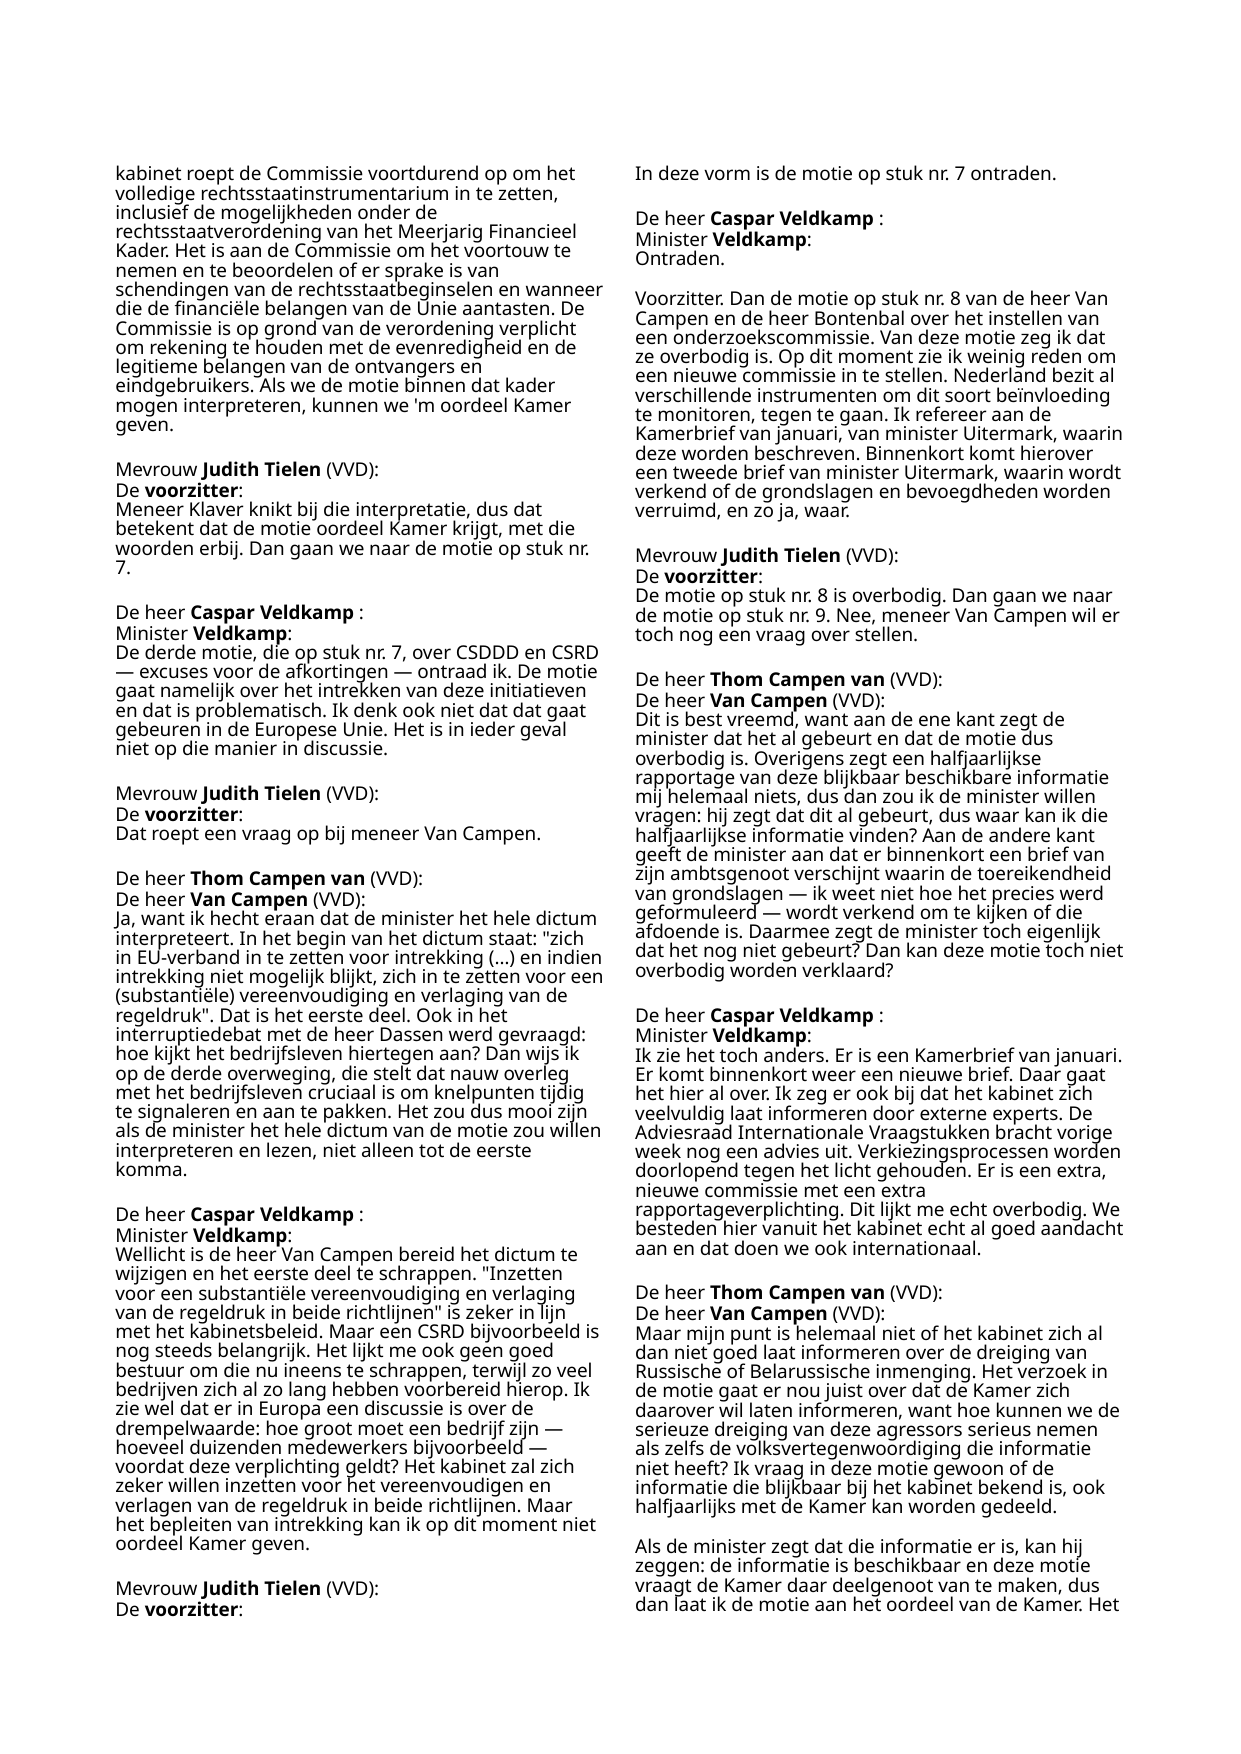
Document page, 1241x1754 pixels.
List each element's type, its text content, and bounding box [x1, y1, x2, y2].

text De heer Van Campen (VVD): [635, 692, 1125, 711]
text Mevrouw Judith Tielen (VVD): [115, 1575, 605, 1601]
text Mevrouw Judith Tielen (VVD): [115, 780, 605, 806]
text kabinet roept de Commissie voortdurend op om het volledige rechtsstaatinstrumentarium in te zetten, inclusief de mogelijkheden onder de rechtsstaatverordening van het Meerjarig Financieel Kader. Het is aan de Commissie om het voortouw te nemen en te beoordelen of er sprake is van schendingen van de rechtsstaatbeginselen en wanneer die de financiële belangen van de Unie aantasten. De Commissie is op grond van de verordening verplicht om rekening te houden met de evenredigheid en de legitieme belangen van de ontvangers en eindgebruikers. Als we de motie binnen dat kader mogen interpreteren, kunnen we 'm oordeel Kamer geven. [115, 165, 605, 435]
text De voorzitter: [635, 568, 1125, 587]
text De heer Thom Campen van (VVD): [635, 666, 1125, 692]
text De voorzitter: [115, 1601, 605, 1620]
text In deze vorm is de motie op stuk nr. 7 ontraden. [635, 165, 1125, 184]
text Voorzitter. Dan de motie op stuk nr. 8 van de heer Van Campen en de heer Bontenbal over het instellen van een onderzoekscommissie. Van deze motie zeg ik dat ze overbodig is. Op dit moment zie ik weinig reden om een nieuwe commissie in te stellen. Nederland bezit al verschillende instrumenten om dit soort beïnvloeding te monitoren, tegen te gaan. Ik refereer aan de Kamerbrief van januari, van minister Uitermark, waarin deze worden beschreven. Binnenkort komt hierover een tweede brief van minister Uitermark, waarin wordt verkend of de grondslagen en bevoegdheden worden verruimd, en zo ja, waar. [635, 290, 1125, 522]
text Mevrouw Judith Tielen (VVD): [635, 542, 1125, 568]
text De heer Caspar Veldkamp : [635, 1002, 1125, 1027]
text Ja, want ik hecht eraan dat de minister het hele dictum interpreteert. In het begin van het dictum staat: "zich in EU-verband in te zetten voor intrekking (…) en indien intrekking niet mogelijk blijkt, zich in te zetten voor een (substantiële) vereenvoudiging en verlaging van de regeldruk". Dat is het eerste deel. Ook in het interruptiedebat met de heer Dassen werd gevraagd: hoe kijkt het bedrijfsleven hiertegen aan? Dan wijs ik op de derde overweging, die stelt dat nauw overleg met het bedrijfsleven cruciaal is om knelpunten tijdig te signaleren en aan te pakken. Het zou dus mooi zijn als de minister het hele dictum van de motie zou willen interpreteren en lezen, niet alleen tot de eerste komma. [115, 910, 605, 1180]
text De voorzitter: [115, 482, 605, 501]
text De heer Van Campen (VVD): [115, 891, 605, 910]
text Maar mijn punt is helemaal niet of het kabinet zich al dan niet goed laat informeren over de dreiging van Russische of Belarussische inmenging. Het verzoek in de motie gaat er nou juist over dat de Kamer zich daarover wil laten informeren, want hoe kunnen we de serieuze dreiging van deze agressors serieus nemen als zelfs de volksvertegenwoordiging die informatie niet heeft? Ik vraag in deze motie gewoon of de informatie die blijkbaar bij het kabinet bekend is, ook halfjaarlijks met de Kamer kan worden gedeeld. [635, 1324, 1125, 1517]
text Dat roept een vraag op bij meneer Van Campen. [115, 825, 605, 844]
text De voorzitter: [115, 806, 605, 825]
text De heer Caspar Veldkamp : [115, 1201, 605, 1227]
text De heer Thom Campen van (VVD): [115, 865, 605, 891]
text De heer Caspar Veldkamp : [115, 599, 605, 624]
text Minister Veldkamp: [115, 1227, 605, 1246]
text Mevrouw Judith Tielen (VVD): [115, 456, 605, 482]
text Dit is best vreemd, want aan de ene kant zegt de minister dat het al gebeurt en dat de motie dus overbodig is. Overigens zegt een halfjaarlijkse rapportage van deze blijkbaar beschikbare informatie mij helemaal niets, dus dan zou ik de minister willen vragen: hij zegt dat dit al gebeurt, dus waar kan ik die halfjaarlijkse informatie vinden? Aan de andere kant geeft de minister aan dat er binnenkort een brief van zijn ambtsgenoot verschijnt waarin de toereikendheid van grondslagen — ik weet niet hoe het precies werd geformuleerd — wordt verkend om te kijken of die afdoende is. Daarmee zegt de minister toch eigenlijk dat het nog niet gebeurt? Dan kan deze motie toch niet overbodig worden verklaard? [635, 711, 1125, 981]
text Ik zie het toch anders. Er is een Kamerbrief van januari. Er komt binnenkort weer een nieuwe brief. Daar gaat het hier al over. Ik zeg er ook bij dat het kabinet zich veelvuldig laat informeren door externe experts. De Adviesraad Internationale Vraagstukken bracht vorige week nog een advies uit. Verkiezingsprocessen worden doorlopend tegen het licht gehouden. Er is een extra, nieuwe commissie met een extra rapportageverplichting. Dit lijkt me echt overbodig. We besteden hier vanuit het kabinet echt al goed aandacht aan en dat doen we ook internationaal. [635, 1047, 1125, 1259]
text Als de minister zegt dat die informatie er is, kan hij zeggen: de informatie is beschikbaar en deze motie vraagt de Kamer daar deelgenoot van te maken, dus dan laat ik de motie aan het oordeel van de Kamer. Het [635, 1538, 1125, 1615]
text Wellicht is de heer Van Campen bereid het dictum te wijzigen en het eerste deel te schrappen. "Inzetten voor een substantiële vereenvoudiging en verlaging van de regeldruk in beide richtlijnen" is zeker in lijn met het kabinetsbeleid. Maar een CSRD bijvoorbeeld is nog steeds belangrijk. Het lijkt me ook geen goed bestuur om die nu ineens te schrappen, terwijl zo veel bedrijven zich al zo lang hebben voorbereid hierop. Ik zie wel dat er in Europa een discussie is over de drempelwaarde: hoe groot moet een bedrijf zijn — hoeveel duizenden medewerkers bijvoorbeeld — voordat deze verplichting geldt? Het kabinet zal zich zeker willen inzetten voor het vereenvoudigen en verlagen van de regeldruk in beide richtlijnen. Maar het bepleiten van intrekking kan ik op dit moment niet oordeel Kamer geven. [115, 1246, 605, 1554]
text De heer Caspar Veldkamp : [635, 205, 1125, 231]
text Ontraden. [635, 250, 1125, 270]
text Meneer Klaver knikt bij die interpretatie, dus dat betekent dat de motie oordeel Kamer krijgt, met die woorden erbij. Dan gaan we naar de motie op stuk nr. 7. [115, 501, 605, 578]
text Minister Veldkamp: [115, 624, 605, 644]
text De heer Thom Campen van (VVD): [635, 1279, 1125, 1305]
text Minister Veldkamp: [635, 231, 1125, 250]
text De derde motie, die op stuk nr. 7, over CSDDD en CSRD — excuses voor de afkortingen — ontraad ik. De motie gaat namelijk over het intrekken van deze initiatieven en dat is problematisch. Ik denk ook niet dat dat gaat gebeuren in de Europese Unie. Het is in ieder geval niet op die manier in discussie. [115, 644, 605, 759]
text De motie op stuk nr. 8 is overbodig. Dan gaan we naar de motie op stuk nr. 9. Nee, meneer Van Campen wil er toch nog een vraag over stellen. [635, 587, 1125, 645]
text De heer Van Campen (VVD): [635, 1305, 1125, 1324]
text Minister Veldkamp: [635, 1027, 1125, 1047]
